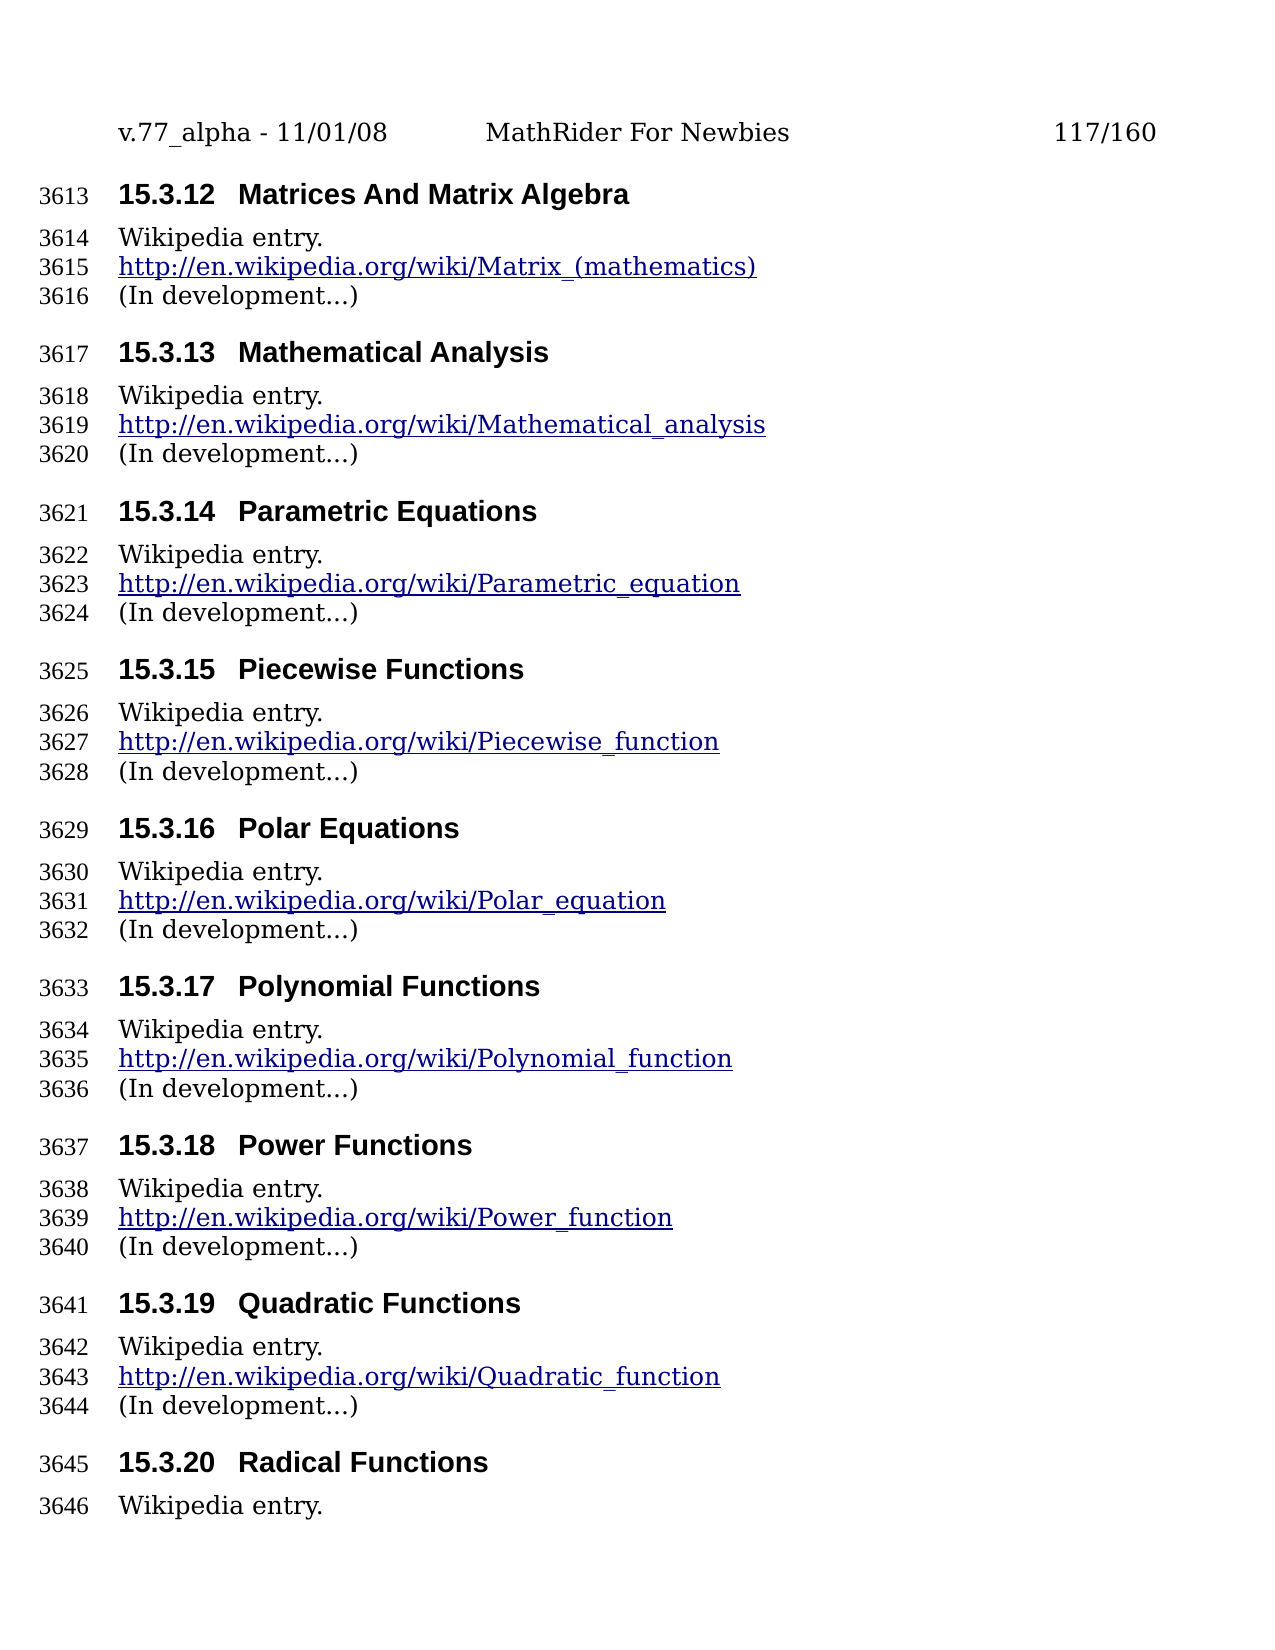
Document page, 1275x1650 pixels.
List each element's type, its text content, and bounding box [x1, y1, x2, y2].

text http://en.wikipedia.org/wiki/Mathematical_analysis [118, 411, 1157, 440]
text (In development...) [118, 1232, 1157, 1262]
subtitle Radical Functions [118, 1445, 1157, 1479]
text http://en.wikipedia.org/wiki/Matrix_(mathematics) [118, 252, 1157, 281]
text http://en.wikipedia.org/wiki/Piecewise_function [118, 728, 1157, 757]
subtitle Matrices And Matrix Algebra [118, 177, 1157, 210]
subtitle Power Functions [118, 1128, 1157, 1162]
text Wikipedia entry. [118, 698, 1157, 728]
text Wikipedia entry. [118, 1491, 1157, 1520]
subtitle Polar Equations [118, 811, 1157, 844]
text (In development...) [118, 757, 1157, 786]
text Wikipedia entry. [118, 540, 1157, 569]
subtitle Mathematical Analysis [118, 335, 1157, 369]
text Wikipedia entry. [118, 1016, 1157, 1045]
text (In development...) [118, 915, 1157, 944]
subtitle Piecewise Functions [118, 652, 1157, 686]
text http://en.wikipedia.org/wiki/Quadratic_function [118, 1362, 1157, 1391]
subtitle Parametric Equations [118, 494, 1157, 527]
text (In development...) [118, 598, 1157, 627]
text (In development...) [118, 281, 1157, 310]
text (In development...) [118, 1391, 1157, 1420]
text http://en.wikipedia.org/wiki/Power_function [118, 1203, 1157, 1232]
text http://en.wikipedia.org/wiki/Parametric_equation [118, 569, 1157, 598]
text Wikipedia entry. [118, 223, 1157, 252]
text Wikipedia entry. [118, 381, 1157, 411]
text http://en.wikipedia.org/wiki/Polar_equation [118, 886, 1157, 915]
text (In development...) [118, 440, 1157, 469]
subtitle Quadratic Functions [118, 1287, 1157, 1320]
subtitle Polynomial Functions [118, 969, 1157, 1003]
text Wikipedia entry. [118, 857, 1157, 886]
text Wikipedia entry. [118, 1333, 1157, 1362]
text Wikipedia entry. [118, 1174, 1157, 1203]
text (In development...) [118, 1074, 1157, 1103]
text http://en.wikipedia.org/wiki/Polynomial_function [118, 1045, 1157, 1074]
